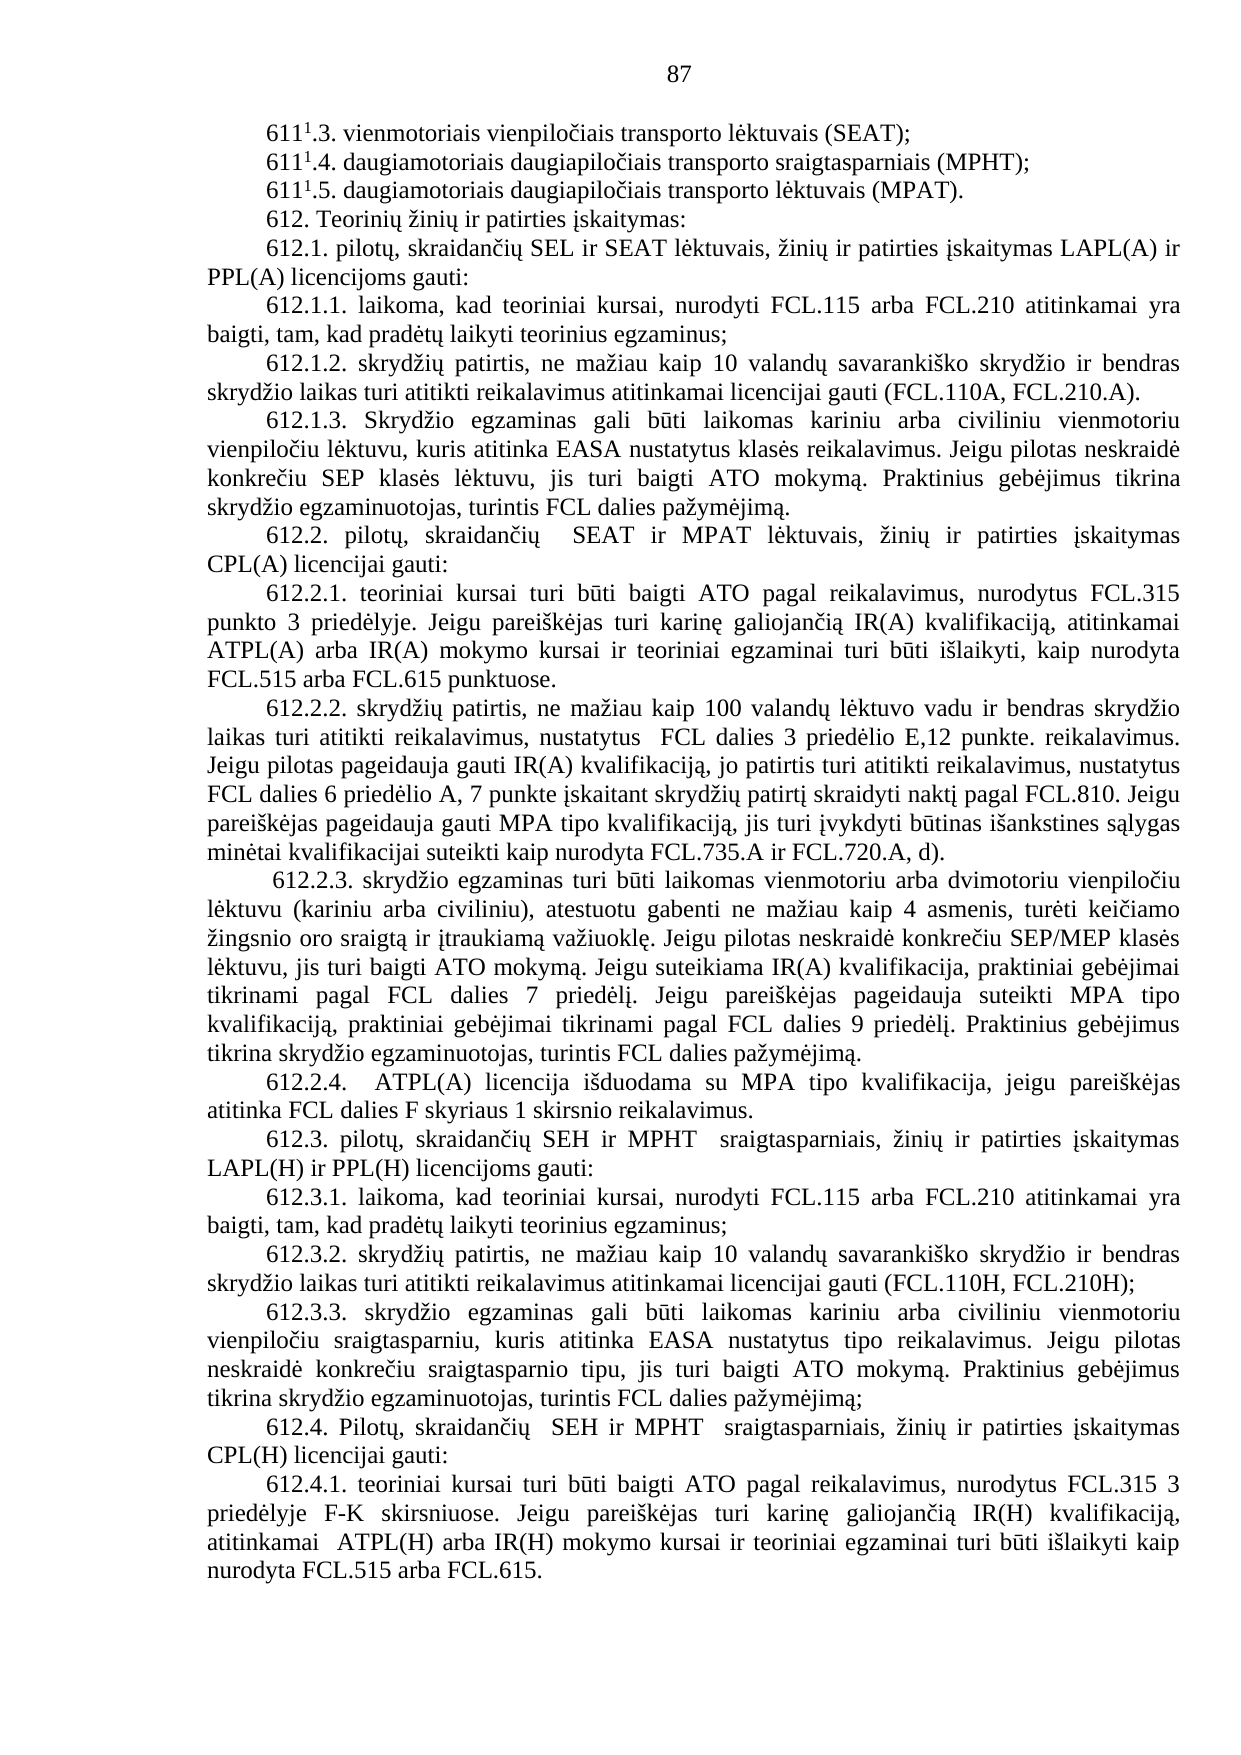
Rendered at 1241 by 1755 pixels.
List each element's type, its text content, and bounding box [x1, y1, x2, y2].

text 612.4. Pilotų, skraidančių SEH ir MPHT sraigtasparniais, žinių ir patirties įskaitymas CPL(H) licencijai gauti: [207, 1412, 1181, 1469]
text 612.3. pilotų, skraidančių SEH ir MPHT sraigtasparniais, žinių ir patirties įskaitymas LAPL(H) ir PPL(H) licencijoms gauti: [207, 1124, 1181, 1182]
text 612.2.4. ATPL(A) licencija išduodama su MPA tipo kvalifikacija, jeigu pareiškėjas atitinka FCL dalies F skyriaus 1 skirsnio reikalavimus. [207, 1067, 1181, 1124]
text 612.1. pilotų, skraidančių SEL ir SEAT lėktuvais, žinių ir patirties įskaitymas LAPL(A) ir PPL(A) licencijoms gauti: [207, 233, 1181, 291]
text 612.2.3. skrydžio egzaminas turi būti laikomas vienmotoriu arba dvimotoriu vienpiločiu lėktuvu (kariniu arba civiliniu), atestuotu gabenti ne mažiau kaip 4 asmenis, turėti keičiamo žingsnio oro sraigtą ir įtraukiamą važiuoklę. Jeigu pilotas neskraidė konkrečiu SEP/MEP klasės lėktuvu, jis turi baigti ATO mokymą. Jeigu suteikiama IR(A) kvalifikacija, praktiniai gebėjimai tikrinami pagal FCL dalies 7 priedėlį. Jeigu pareiškėjas pageidauja suteikti MPA tipo kvalifikaciją, praktiniai gebėjimai tikrinami pagal FCL dalies 9 priedėlį. Praktinius gebėjimus tikrina skrydžio egzaminuotojas, turintis FCL dalies pažymėjimą. [207, 866, 1181, 1067]
text 612.2. pilotų, skraidančių SEAT ir MPAT lėktuvais, žinių ir patirties įskaitymas CPL(A) licencijai gauti: [207, 521, 1181, 578]
text 6111.5. daugiamotoriais daugiapiločiais transporto lėktuvais (MPAT). [207, 176, 1181, 204]
text 612.4.1. teoriniai kursai turi būti baigti ATO pagal reikalavimus, nurodytus FCL.315 3 priedėlyje F-K skirsniuose. Jeigu pareiškėjas turi karinę galiojančią IR(H) kvalifikaciją, atitinkamai ATPL(H) arba IR(H) mokymo kursai ir teoriniai egzaminai turi būti išlaikyti kaip nurodyta FCL.515 arba FCL.615. [207, 1469, 1181, 1584]
text 612.2.2. skrydžių patirtis, ne mažiau kaip 100 valandų lėktuvo vadu ir bendras skrydžio laikas turi atitikti reikalavimus, nustatytus FCL dalies 3 priedėlio E,12 punkte. reikalavimus. Jeigu pilotas pageidauja gauti IR(A) kvalifikaciją, jo patirtis turi atitikti reikalavimus, nustatytus FCL dalies 6 priedėlio A, 7 punkte įskaitant skrydžių patirtį skraidyti naktį pagal FCL.810. Jeigu pareiškėjas pageidauja gauti MPA tipo kvalifikaciją, jis turi įvykdyti būtinas išankstines sąlygas minėtai kvalifikacijai suteikti kaip nurodyta FCL.735.A ir FCL.720.A, d). [207, 693, 1181, 866]
text 612.3.2. skrydžių patirtis, ne mažiau kaip 10 valandų savarankiško skrydžio ir bendras skrydžio laikas turi atitikti reikalavimus atitinkamai licencijai gauti (FCL.110H, FCL.210H); [207, 1239, 1181, 1297]
text 612.3.1. laikoma, kad teoriniai kursai, nurodyti FCL.115 arba FCL.210 atitinkamai yra baigti, tam, kad pradėtų laikyti teorinius egzaminus; [207, 1182, 1181, 1239]
text 612.2.1. teoriniai kursai turi būti baigti ATO pagal reikalavimus, nurodytus FCL.315 punkto 3 priedėlyje. Jeigu pareiškėjas turi karinę galiojančią IR(A) kvalifikaciją, atitinkamai ATPL(A) arba IR(A) mokymo kursai ir teoriniai egzaminai turi būti išlaikyti, kaip nurodyta FCL.515 arba FCL.615 punktuose. [207, 578, 1181, 693]
text 612.1.3. Skrydžio egzaminas gali būti laikomas kariniu arba civiliniu vienmotoriu vienpiločiu lėktuvu, kuris atitinka EASA nustatytus klasės reikalavimus. Jeigu pilotas neskraidė konkrečiu SEP klasės lėktuvu, jis turi baigti ATO mokymą. Praktinius gebėjimus tikrina skrydžio egzaminuotojas, turintis FCL dalies pažymėjimą. [207, 406, 1181, 521]
text 612.1.1. laikoma, kad teoriniai kursai, nurodyti FCL.115 arba FCL.210 atitinkamai yra baigti, tam, kad pradėtų laikyti teorinius egzaminus; [207, 291, 1181, 348]
text 612.1.2. skrydžių patirtis, ne mažiau kaip 10 valandų savarankiško skrydžio ir bendras skrydžio laikas turi atitikti reikalavimus atitinkamai licencijai gauti (FCL.110A, FCL.210.A). [207, 348, 1181, 406]
text 6111.4. daugiamotoriais daugiapiločiais transporto sraigtasparniais (MPHT); [207, 147, 1181, 176]
text 6111.3. vienmotoriais vienpiločiais transporto lėktuvais (SEAT); [207, 118, 1181, 147]
text 612.3.3. skrydžio egzaminas gali būti laikomas kariniu arba civiliniu vienmotoriu vienpiločiu sraigtasparniu, kuris atitinka EASA nustatytus tipo reikalavimus. Jeigu pilotas neskraidė konkrečiu sraigtasparnio tipu, jis turi baigti ATO mokymą. Praktinius gebėjimus tikrina skrydžio egzaminuotojas, turintis FCL dalies pažymėjimą; [207, 1297, 1181, 1412]
text 612. Teorinių žinių ir patirties įskaitymas: [207, 204, 1181, 233]
